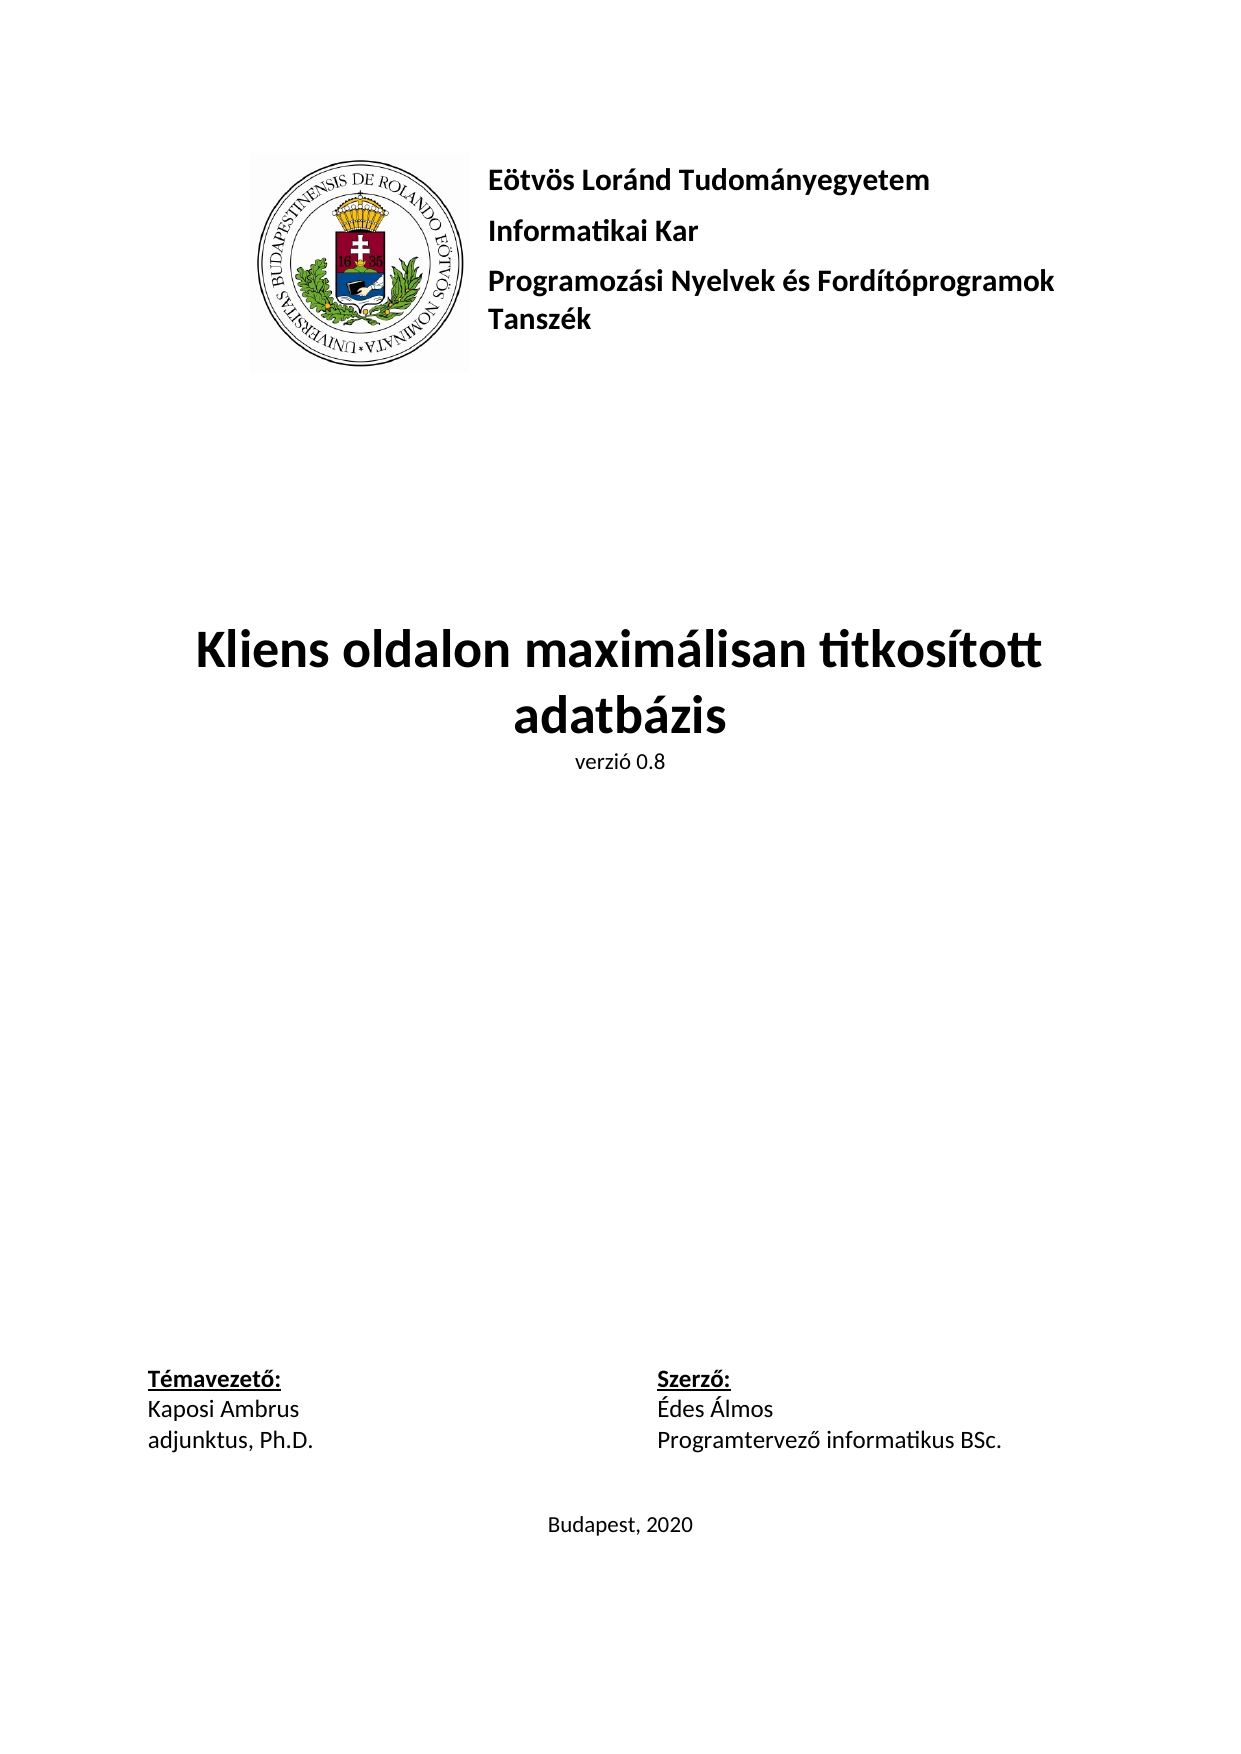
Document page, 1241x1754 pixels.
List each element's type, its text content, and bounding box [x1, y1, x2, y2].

text Témavezető: [148, 1363, 583, 1393]
text Szerző: [657, 1363, 1093, 1393]
text Kaposi Ambrus [148, 1393, 583, 1424]
text [148, 261, 250, 338]
text Édes Álmos [657, 1393, 1093, 1424]
text Programozási Nyelvek és Fordítóprogramok Tanszék [470, 261, 1093, 338]
picture [250, 153, 470, 373]
text verzió 0.8 [148, 747, 1093, 775]
text [148, 211, 250, 249]
text Informatikai Kar [470, 211, 1093, 249]
text Kliens oldalon maximálisan titkosított adatbázis [148, 615, 1093, 747]
text [148, 160, 250, 198]
text adjunktus, Ph.D. [148, 1424, 583, 1454]
text Programtervező informatikus BSc. [657, 1424, 1093, 1454]
text Eötvös Loránd Tudományegyetem [470, 160, 1093, 198]
text Budapest, 2020 [148, 1511, 1093, 1538]
